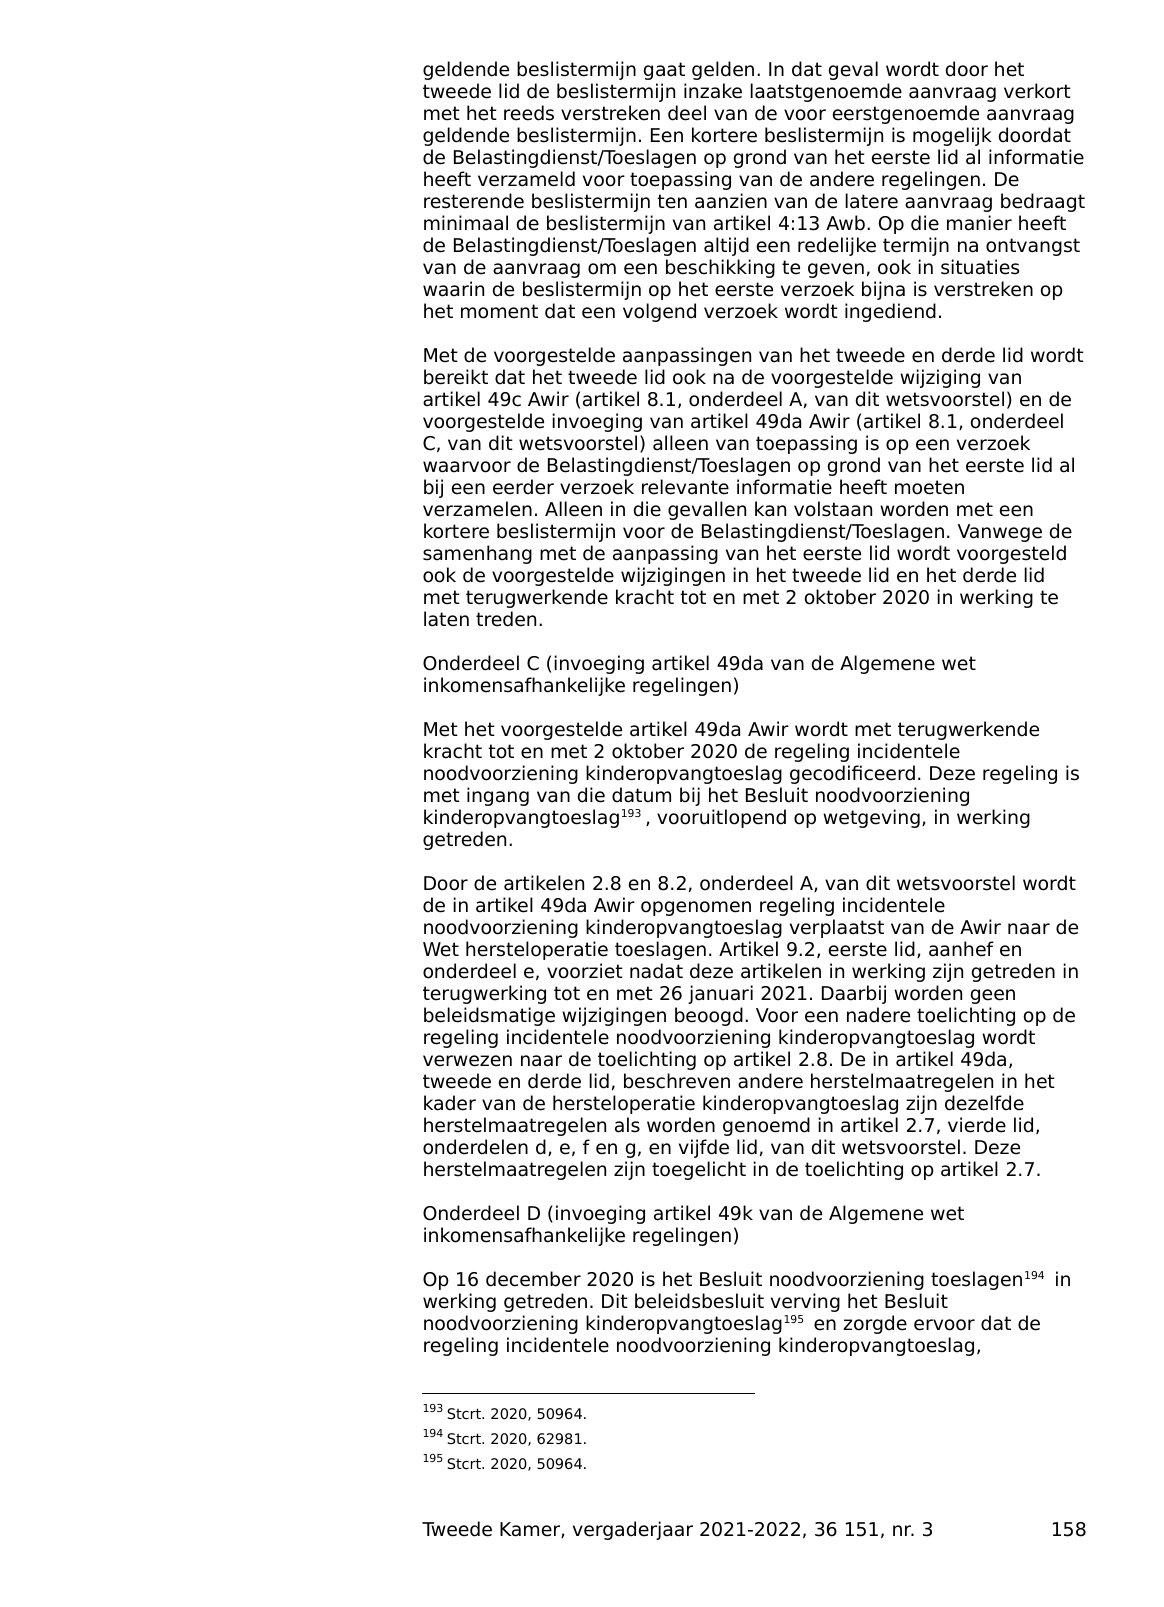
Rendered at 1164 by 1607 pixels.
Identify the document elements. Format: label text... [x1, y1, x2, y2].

text Stcrt. 2020, 50964. [422, 1452, 1087, 1474]
text Op 16 december 2020 is het Besluit noodvoorziening toeslagen in werking getreden. Dit beleidsbesluit verving het Besluit noodvoorziening kinderopvangtoeslag en zorgde ervoor dat de regeling incidentele noodvoorziening kinderopvangtoeslag, [422, 1269, 1087, 1357]
text geldende beslistermijn gaat gelden. In dat geval wordt door het tweede lid de beslistermijn inzake laatstgenoemde aanvraag verkort met het reeds verstreken deel van de voor eerstgenoemde aanvraag geldende beslistermijn. Een kortere beslistermijn is mogelijk doordat de Belastingdienst/Toeslagen op grond van het eerste lid al informatie heeft verzameld voor toepassing van de andere regelingen. De resterende beslistermijn ten aanzien van de latere aanvraag bedraagt minimaal de beslistermijn van artikel 4:13 Awb. Op die manier heeft de Belastingdienst/Toeslagen altijd een redelijke termijn na ontvangst van de aanvraag om een beschikking te geven, ook in situaties waarin de beslistermijn op het eerste verzoek bijna is verstreken op het moment dat een volgend verzoek wordt ingediend. [422, 59, 1087, 323]
subtitle Onderdeel D (invoeging artikel 49k van de Algemene wet inkomensafhankelijke regelingen) [422, 1203, 1087, 1247]
text Door de artikelen 2.8 en 8.2, onderdeel A, van dit wetsvoorstel wordt de in artikel 49da Awir opgenomen regeling incidentele noodvoorziening kinderopvangtoeslag verplaatst van de Awir naar de Wet hersteloperatie toeslagen. Artikel 9.2, eerste lid, aanhef en onderdeel e, voorziet nadat deze artikelen in werking zijn getreden in terugwerking tot en met 26 januari 2021. Daarbij worden geen beleidsmatige wijzigingen beoogd. Voor een nadere toelichting op de regeling incidentele noodvoorziening kinderopvangtoeslag wordt verwezen naar de toelichting op artikel 2.8. De in artikel 49da, tweede en derde lid, beschreven andere herstelmaatregelen in het kader van de hersteloperatie kinderopvangtoeslag zijn dezelfde herstelmaatregelen als worden genoemd in artikel 2.7, vierde lid, onderdelen d, e, f en g, en vijfde lid, van dit wetsvoorstel. Deze herstelmaatregelen zijn toegelicht in de toelichting op artikel 2.7. [422, 873, 1087, 1181]
text Stcrt. 2020, 62981. [422, 1427, 1087, 1449]
text Met het voorgestelde artikel 49da Awir wordt met terugwerkende kracht tot en met 2 oktober 2020 de regeling incidentele noodvoorziening kinderopvangtoeslag gecodificeerd. Deze regeling is met ingang van die datum bij het Besluit noodvoorziening kinderopvangtoeslag, vooruitlopend op wetgeving, in werking getreden. [422, 719, 1087, 851]
subtitle Onderdeel C (invoeging artikel 49da van de Algemene wet inkomensafhankelijke regelingen) [422, 653, 1087, 697]
text Stcrt. 2020, 50964. [422, 1402, 1087, 1424]
text Met de voorgestelde aanpassingen van het tweede en derde lid wordt bereikt dat het tweede lid ook na de voorgestelde wijziging van artikel 49c Awir (artikel 8.1, onderdeel A, van dit wetsvoorstel) en de voorgestelde invoeging van artikel 49da Awir (artikel 8.1, onderdeel C, van dit wetsvoorstel) alleen van toepassing is op een verzoek waarvoor de Belastingdienst/Toeslagen op grond van het eerste lid al bij een eerder verzoek relevante informatie heeft moeten verzamelen. Alleen in die gevallen kan volstaan worden met een kortere beslistermijn voor de Belastingdienst/Toeslagen. Vanwege de samenhang met de aanpassing van het eerste lid wordt voorgesteld ook de voorgestelde wijzigingen in het tweede lid en het derde lid met terugwerkende kracht tot en met 2 oktober 2020 in werking te laten treden. [422, 345, 1087, 631]
